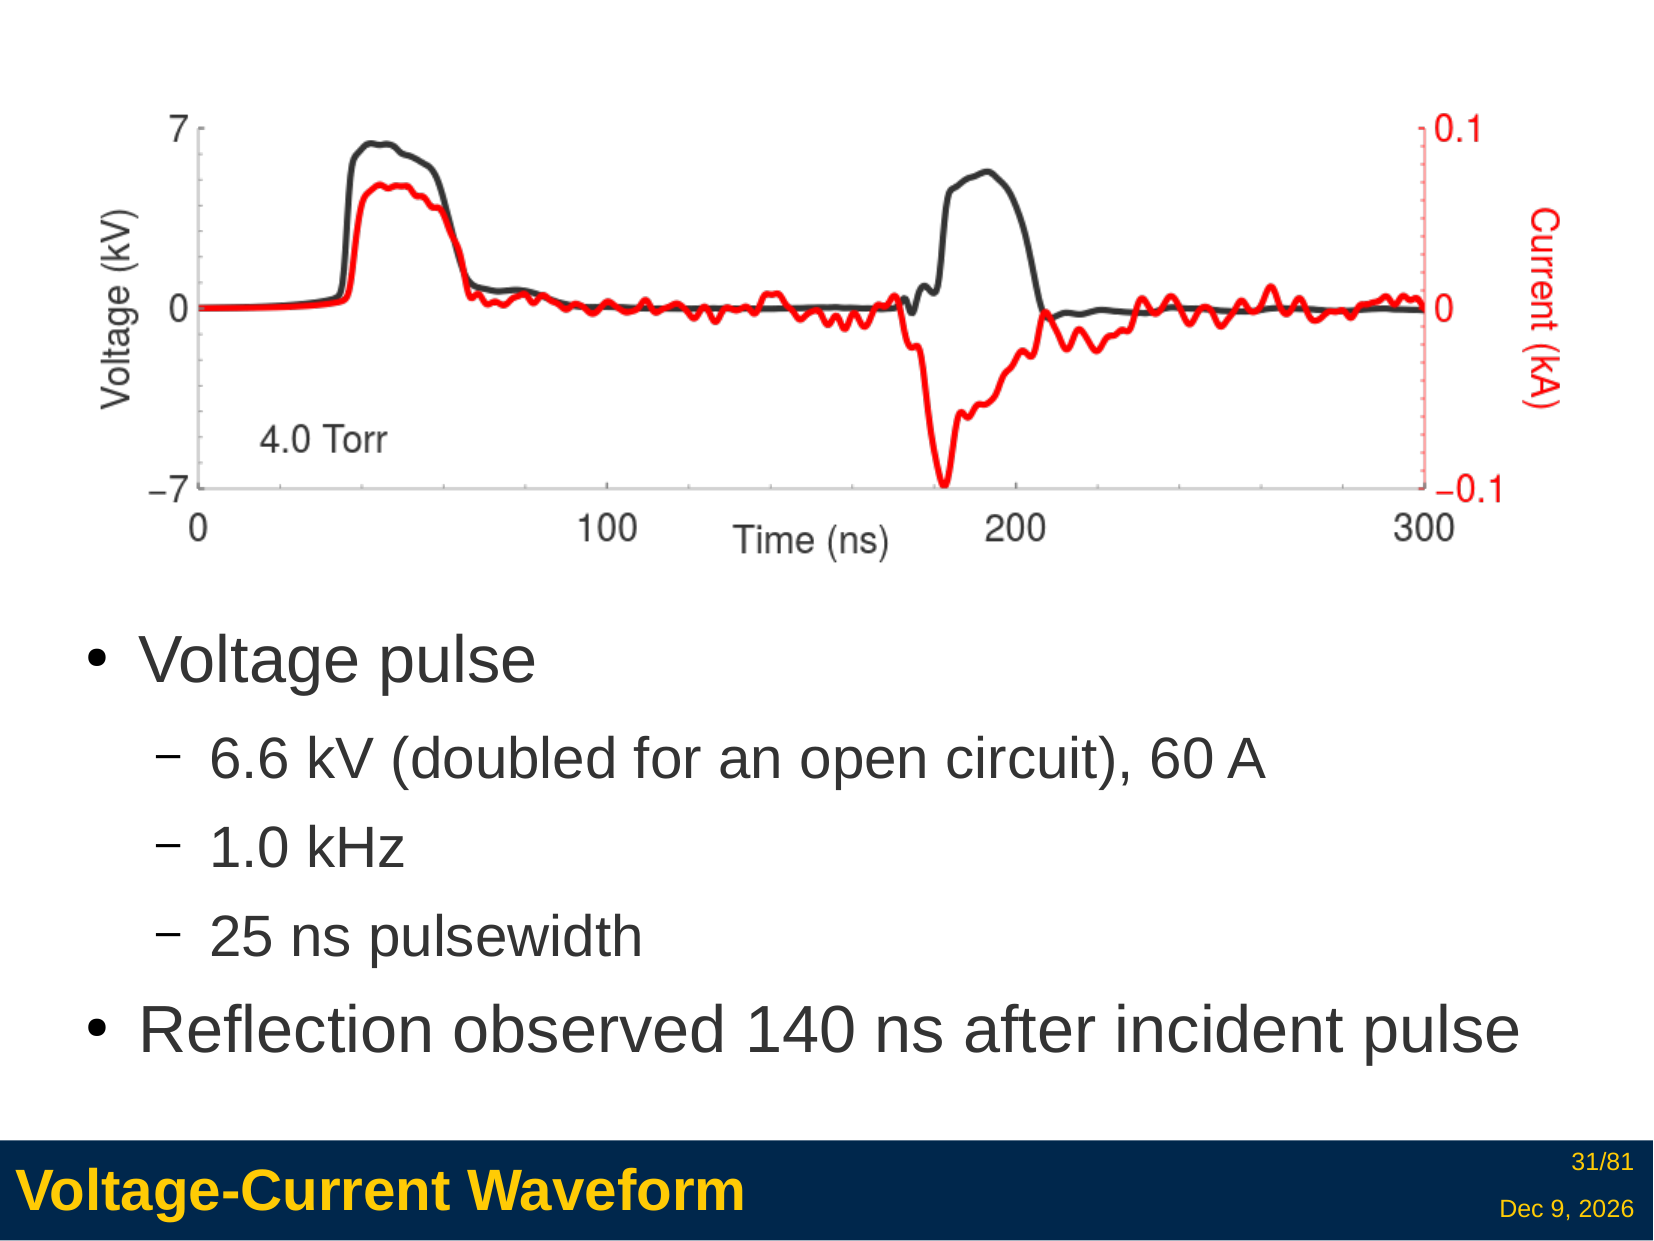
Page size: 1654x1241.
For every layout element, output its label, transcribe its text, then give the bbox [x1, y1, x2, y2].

title Voltage-Current Waveform [14, 1140, 1380, 1241]
picture [86, 91, 1575, 564]
list Voltage pulse 6.6 kV (doubled for an open circuit), 60 A 1.0 kHz 25 ns pulsewidth Reflection observed 140 ns after incident pulse [67, 571, 1556, 1118]
